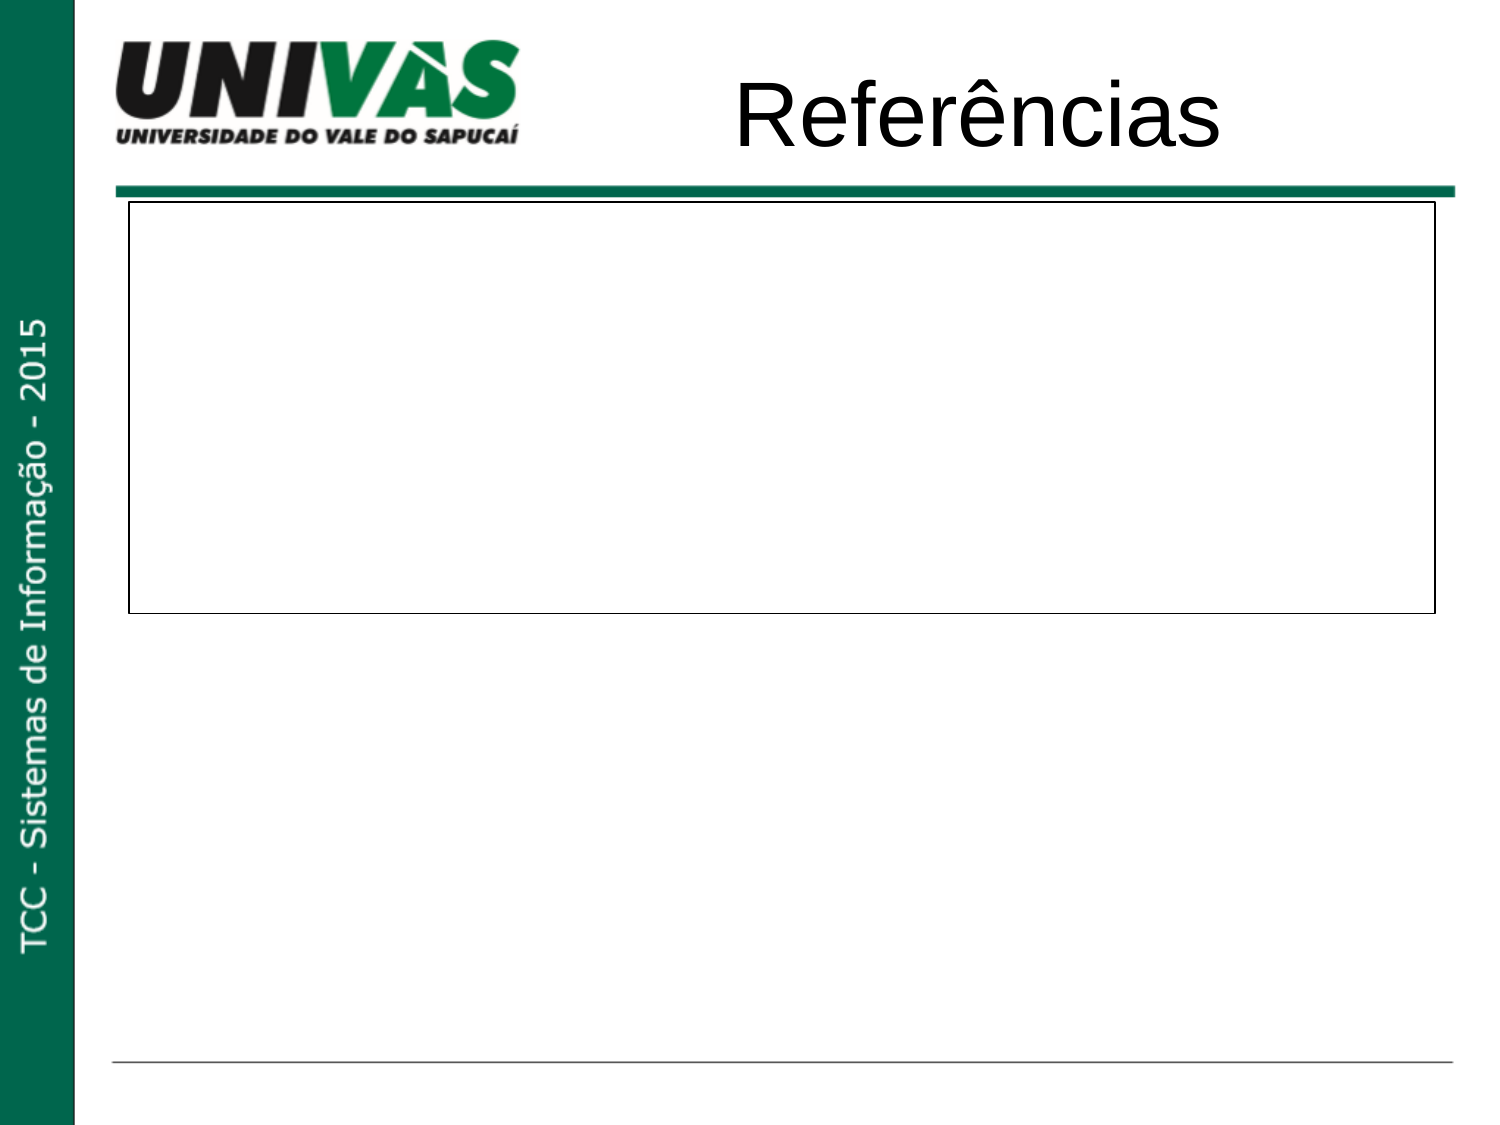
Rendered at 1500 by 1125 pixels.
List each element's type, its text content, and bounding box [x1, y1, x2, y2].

text_box [128, 202, 1436, 614]
picture [0, 0, 1500, 1125]
title Referências [515, 35, 1442, 186]
